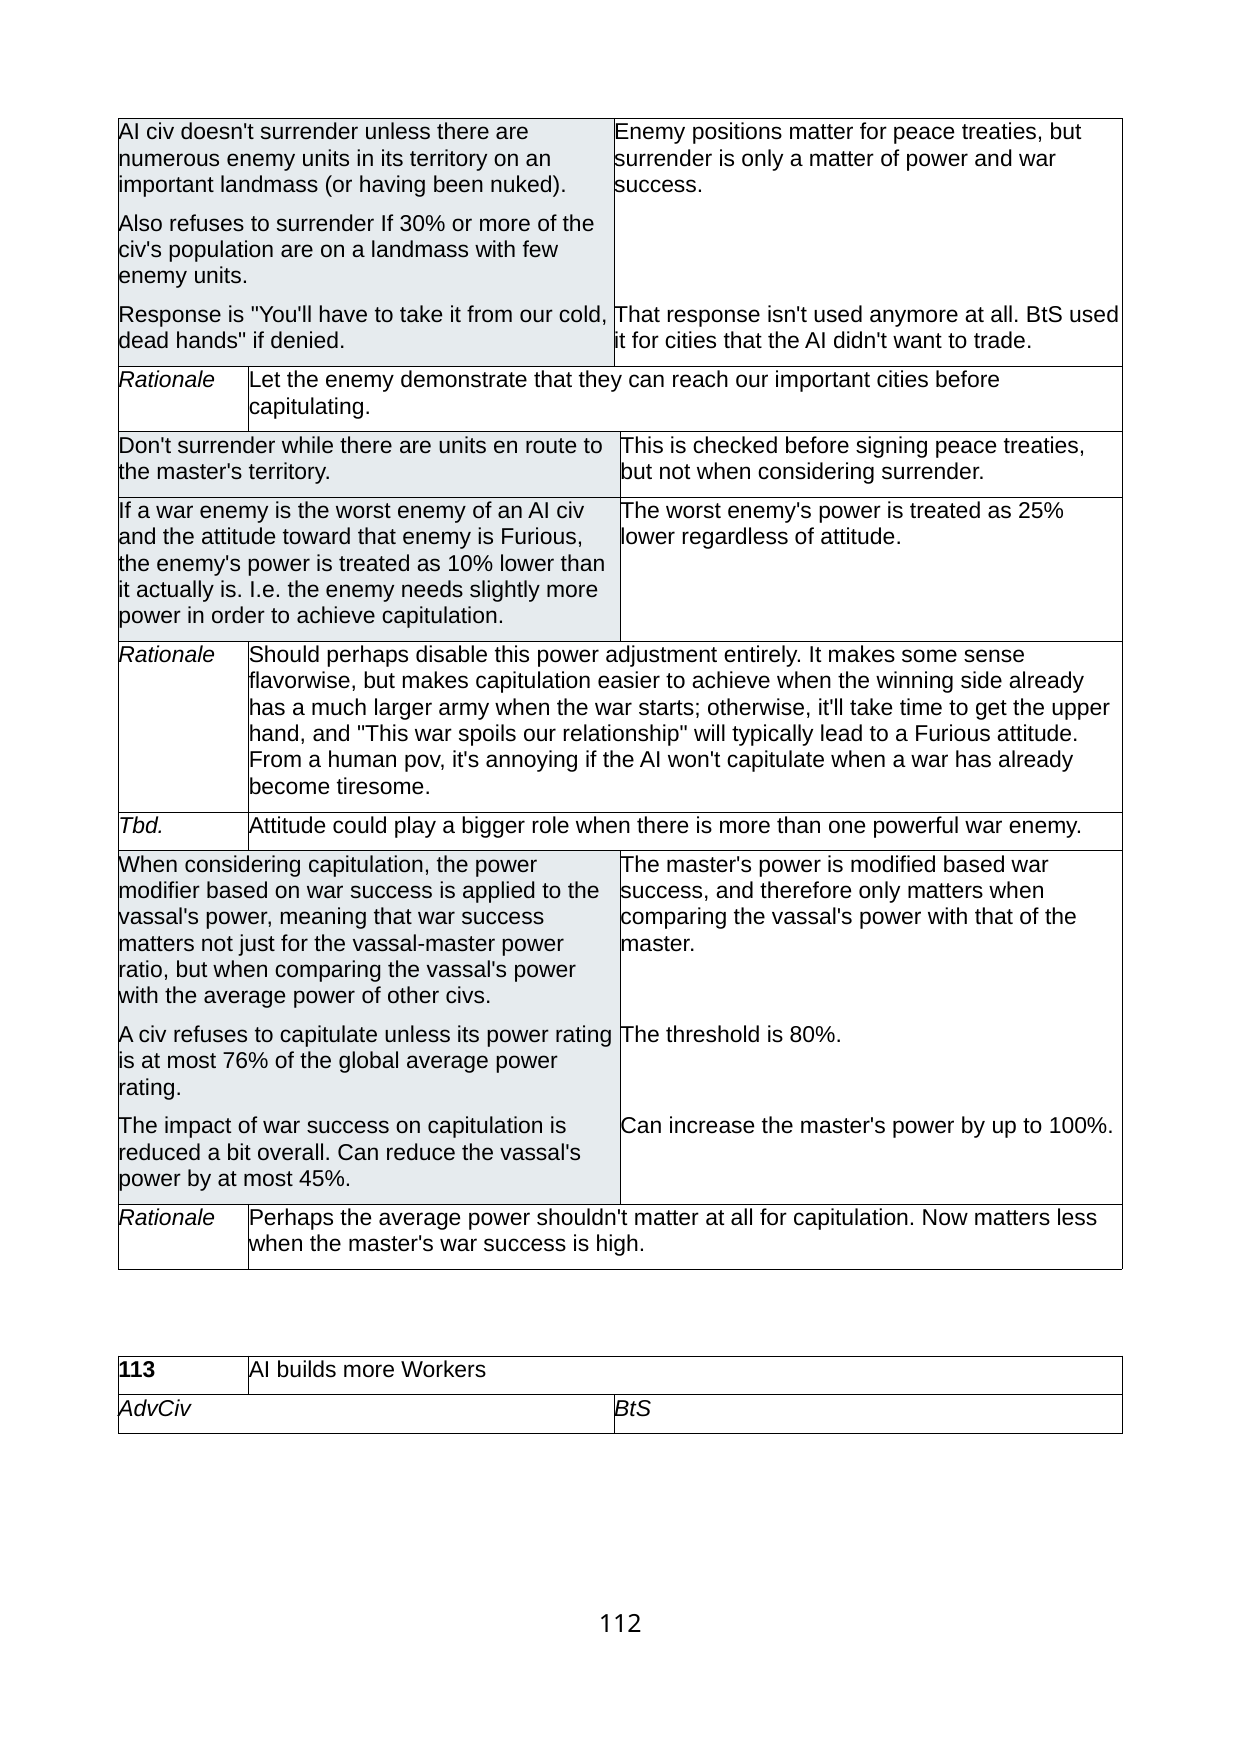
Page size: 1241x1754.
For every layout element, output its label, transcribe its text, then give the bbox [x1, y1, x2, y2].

table_cell Rationale [119, 642, 248, 812]
table_cell Perhaps the average power shouldn't matter at all for capitulation. Now matters less when the master's war success is high. [249, 1205, 1122, 1269]
table_cell Attitude could play a bigger role when there is more than one powerful war enemy. [249, 813, 1122, 850]
table_cell Don't surrender while there are units en route to the master's territory. [119, 432, 620, 497]
table_cell Should perhaps disable this power adjustment entirely. It makes some sense flavorwise, but makes capitulation easier to achieve when the winning side already has a much larger army when the war starts; otherwise, it'll take time to get the upper hand, and "This war spoils our relationship" will typically lead to a Furious attitude. From a human pov, it's annoying if the AI won't capitulate when a war has already become tiresome. [249, 642, 1122, 812]
table_cell AI civ doesn't surrender unless there are numerous enemy units in its territory on an important landmass (or having been nuked). Also refuses to surrender If 30% or more of the civ's population are on a landmass with few enemy units. Response is "You'll have to take it from our cold, dead hands" if denied. [119, 119, 614, 366]
table_cell Rationale [119, 1205, 248, 1269]
table_cell AdvCiv [119, 1395, 614, 1433]
table_cell Rationale [119, 367, 248, 431]
table_cell If a war enemy is the worst enemy of an AI civ and the attitude toward that enemy is Furious, the enemy's power is treated as 10% lower than it actually is. I.e. the enemy needs slightly more power in order to achieve capitulation. [119, 498, 620, 641]
table_cell The master's power is modified based war success, and therefore only matters when comparing the vassal's power with that of the master. The threshold is 80%. Can increase the master's power by up to 100%. [621, 851, 1122, 1204]
table_cell Let the enemy demonstrate that they can reach our important cities before capitulating. [249, 367, 1122, 431]
table_header AI builds more Workers [249, 1357, 1122, 1394]
table_cell Enemy positions matter for peace treaties, but surrender is only a matter of power and war success. That response isn't used anymore at all. BtS used it for cities that the AI didn't want to trade. [615, 119, 1122, 366]
table_cell When considering capitulation, the power modifier based on war success is applied to the vassal's power, meaning that war success matters not just for the vassal-master power ratio, but when comparing the vassal's power with the average power of other civs. A civ refuses to capitulate unless its power rating is at most 76% of the global average power rating. The impact of war success on capitulation is reduced a bit overall. Can reduce the vassal's power by at most 45%. [119, 851, 620, 1204]
table_cell This is checked before signing peace treaties, but not when considering surrender. [621, 432, 1122, 497]
table_cell The worst enemy's power is treated as 25% lower regardless of attitude. [621, 498, 1122, 641]
table_header 113 [119, 1357, 248, 1394]
table_cell Tbd. [119, 813, 248, 850]
table_cell BtS [615, 1395, 1122, 1433]
